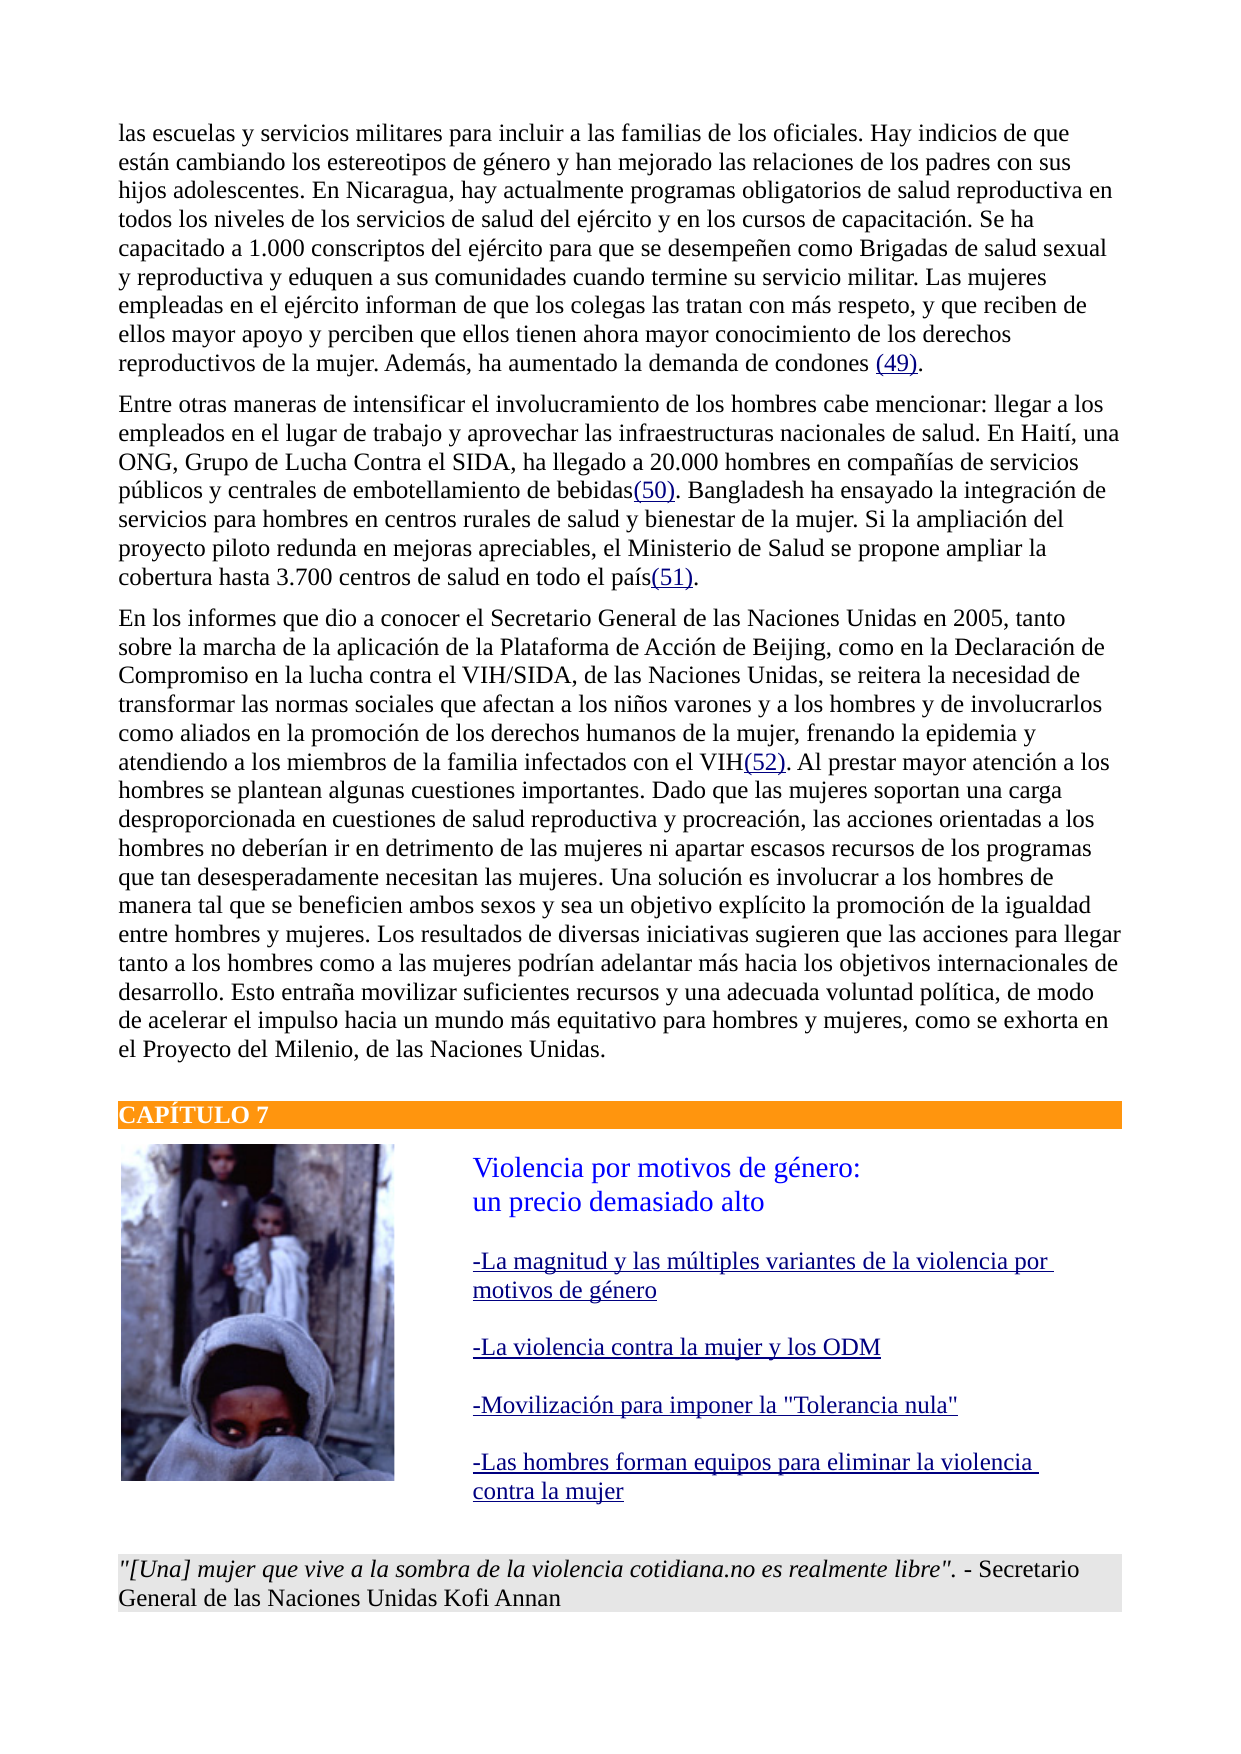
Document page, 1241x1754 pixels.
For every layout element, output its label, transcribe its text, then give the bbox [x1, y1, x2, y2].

text "[Una] mujer que vive a la sombra de la violencia cotidiana.no es realmente libre". - Secretario General de las Naciones Unidas Kofi Annan [118, 1554, 1122, 1612]
text las escuelas y servicios militares para incluir a las familias de los oficiales. Hay indicios de que están cambiando los estereotipos de género y han mejorado las relaciones de los padres con sus hijos adolescentes. En Nicaragua, hay actualmente programas obligatorios de salud reproductiva en todos los niveles de los servicios de salud del ejército y en los cursos de capacitación. Se ha capacitado a 1.000 conscriptos del ejército para que se desempeñen como Brigadas de salud sexual y reproductiva y eduquen a sus comunidades cuando termine su servicio militar. Las mujeres empleadas en el ejército informan de que los colegas las tratan con más respeto, y que reciben de ellos mayor apoyo y perciben que ellos tienen ahora mayor conocimiento de los derechos reproductivos de la mujer. Además, ha aumentado la demanda de condones (49). [118, 118, 1122, 377]
picture [121, 1144, 395, 1481]
table_header [118, 1142, 469, 1513]
subtitle CAPÍTULO 7 [118, 1101, 1122, 1129]
text Entre otras maneras de intensificar el involucramiento de los hombres cabe mencionar: llegar a los empleados en el lugar de trabajo y aprovechar las infraestructuras nacionales de salud. En Haití, una ONG, Grupo de Lucha Contra el SIDA, ha llegado a 20.000 hombres en compañías de servicios públicos y centrales de embotellamiento de bebidas(50). Bangladesh ha ensayado la integración de servicios para hombres en centros rurales de salud y bienestar de la mujer. Si la ampliación del proyecto piloto redunda en mejoras apreciables, el Ministerio de Salud se propone ampliar la cobertura hasta 3.700 centros de salud en todo el país(51). [118, 389, 1122, 591]
table_header Violencia por motivos de género: un precio demasiado alto -La magnitud y las múltiples variantes de la violencia por motivos de género -La violencia contra la mujer y los ODM -Movilización para imponer la "Tolerancia nula" -Las hombres forman equipos para eliminar la violencia contra la mujer [469, 1142, 1072, 1513]
text En los informes que dio a conocer el Secretario General de las Naciones Unidas en 2005, tanto sobre la marcha de la aplicación de la Plataforma de Acción de Beijing, como en la Declaración de Compromiso en la lucha contra el VIH/SIDA, de las Naciones Unidas, se reitera la necesidad de transformar las normas sociales que afectan a los niños varones y a los hombres y de involucrarlos como aliados en la promoción de los derechos humanos de la mujer, frenando la epidemia y atendiendo a los miembros de la familia infectados con el VIH(52). Al prestar mayor atención a los hombres se plantean algunas cuestiones importantes. Dado que las mujeres soportan una carga desproporcionada en cuestiones de salud reproductiva y procreación, las acciones orientadas a los hombres no deberían ir en detrimento de las mujeres ni apartar escasos recursos de los programas que tan desesperadamente necesitan las mujeres. Una solución es involucrar a los hombres de manera tal que se beneficien ambos sexos y sea un objetivo explícito la promoción de la igualdad entre hombres y mujeres. Los resultados de diversas iniciativas sugieren que las acciones para llegar tanto a los hombres como a las mujeres podrían adelantar más hacia los objetivos internacionales de desarrollo. Esto entraña movilizar suficientes recursos y una adecuada voluntad política, de modo de acelerar el impulso hacia un mundo más equitativo para hombres y mujeres, como se exhorta en el Proyecto del Milenio, de las Naciones Unidas. [118, 603, 1122, 1063]
